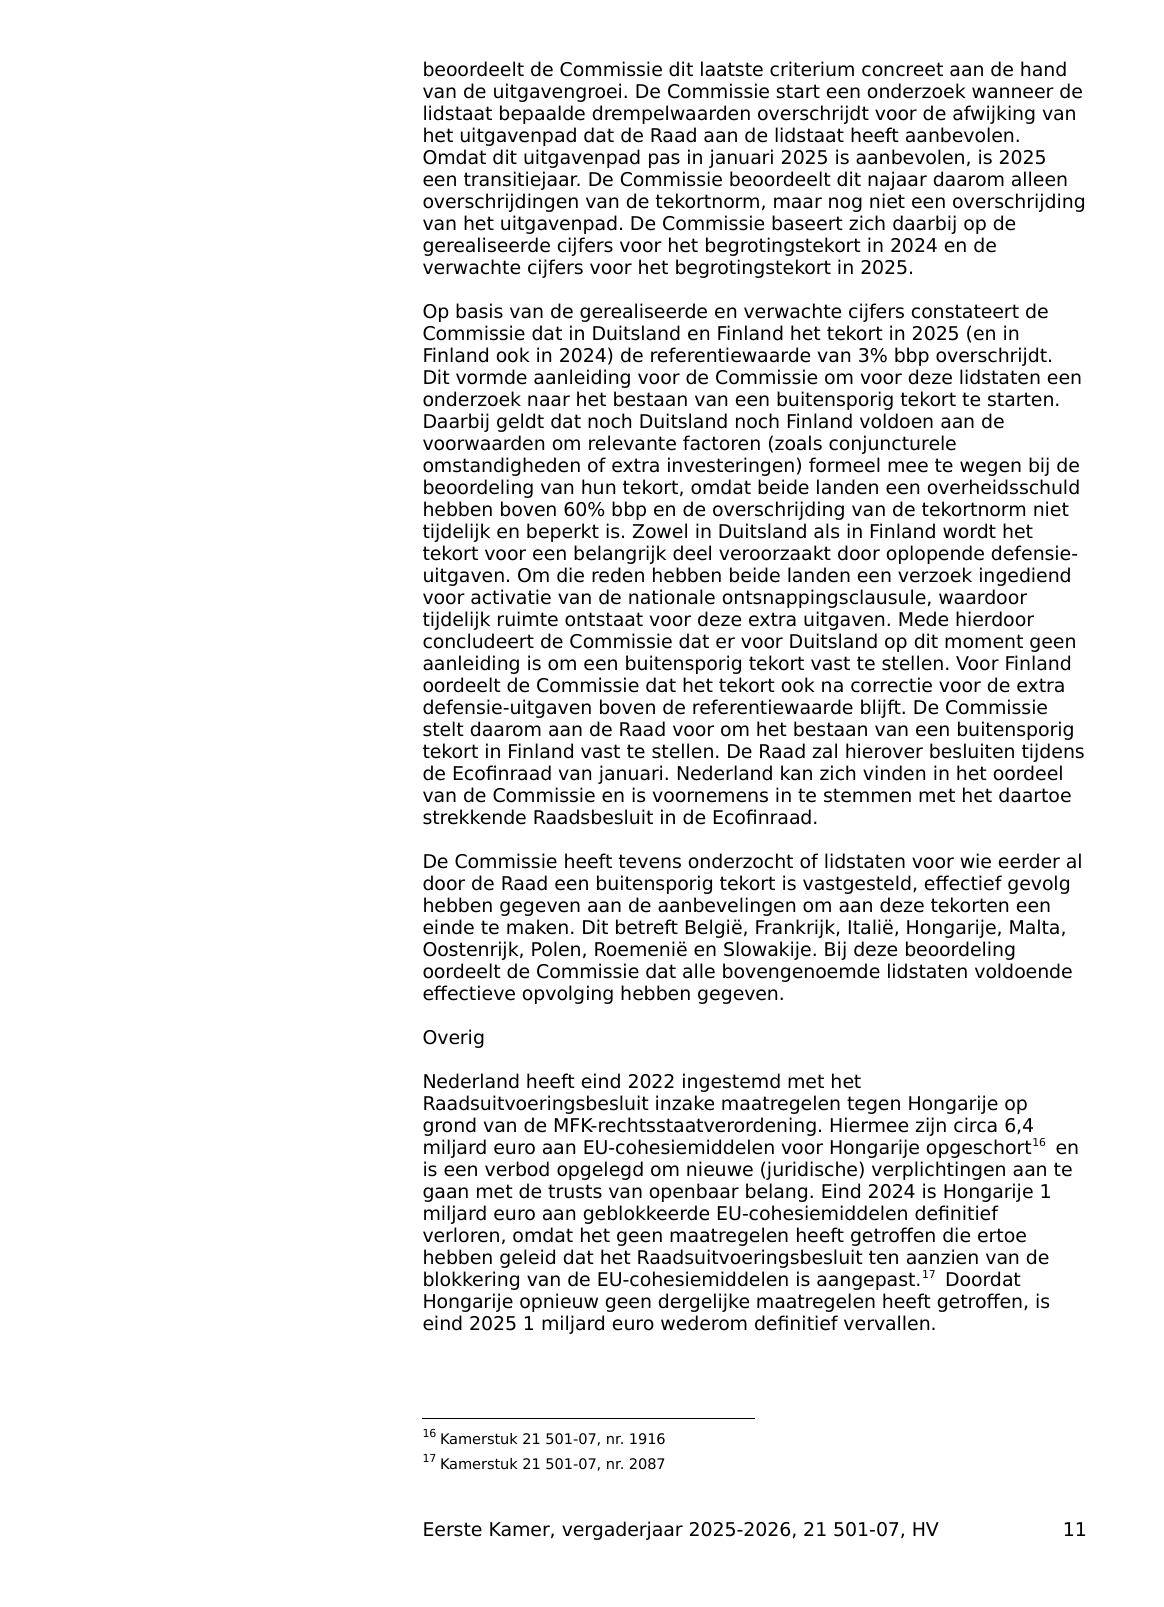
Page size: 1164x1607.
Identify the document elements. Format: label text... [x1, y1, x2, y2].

text De Commissie heeft tevens onderzocht of lidstaten voor wie eerder al door de Raad een buitensporig tekort is vastgesteld, effectief gevolg hebben gegeven aan de aanbevelingen om aan deze tekorten een einde te maken. Dit betreft België, Frankrijk, Italië, Hongarije, Malta, Oostenrijk, Polen, Roemenië en Slowakije. Bij deze beoordeling oordeelt de Commissie dat alle bovengenoemde lidstaten voldoende effectieve opvolging hebben gegeven. [422, 851, 1087, 1004]
text Kamerstuk 21 501-07, nr. 1916 [422, 1427, 1087, 1449]
subtitle Overig [422, 1027, 1087, 1049]
text Nederland heeft eind 2022 ingestemd met het Raadsuitvoeringsbesluit inzake maatregelen tegen Hongarije op grond van de MFK-rechtsstaatverordening. Hiermee zijn circa 6,4 miljard euro aan EU-cohesiemiddelen voor Hongarije opgeschort en is een verbod opgelegd om nieuwe (juridische) verplichtingen aan te gaan met de trusts van openbaar belang. Eind 2024 is Hongarije 1 miljard euro aan geblokkeerde EU-cohesiemiddelen definitief verloren, omdat het geen maatregelen heeft getroffen die ertoe hebben geleid dat het Raadsuitvoeringsbesluit ten aanzien van de blokkering van de EU-cohesiemiddelen is aangepast. Doordat Hongarije opnieuw geen dergelijke maatregelen heeft getroffen, is eind 2025 1 miljard euro wederom definitief vervallen. [422, 1071, 1087, 1335]
text beoordeelt de Commissie dit laatste criterium concreet aan de hand van de uitgavengroei. De Commissie start een onderzoek wanneer de lidstaat bepaalde drempelwaarden overschrijdt voor de afwijking van het uitgavenpad dat de Raad aan de lidstaat heeft aanbevolen. Omdat dit uitgavenpad pas in januari 2025 is aanbevolen, is 2025 een transitiejaar. De Commissie beoordeelt dit najaar daarom alleen overschrijdingen van de tekortnorm, maar nog niet een overschrijding van het uitgavenpad. De Commissie baseert zich daarbij op de gerealiseerde cijfers voor het begrotingstekort in 2024 en de verwachte cijfers voor het begrotingstekort in 2025. [422, 59, 1087, 279]
text Op basis van de gerealiseerde en verwachte cijfers constateert de Commissie dat in Duitsland en Finland het tekort in 2025 (en in Finland ook in 2024) de referentiewaarde van 3% bbp overschrijdt. Dit vormde aanleiding voor de Commissie om voor deze lidstaten een onderzoek naar het bestaan van een buitensporig tekort te starten. Daarbij geldt dat noch Duitsland noch Finland voldoen aan de voorwaarden om relevante factoren (zoals conjuncturele omstandigheden of extra investeringen) formeel mee te wegen bij de beoordeling van hun tekort, omdat beide landen een overheidsschuld hebben boven 60% bbp en de overschrijding van de tekortnorm niet tijdelijk en beperkt is. Zowel in Duitsland als in Finland wordt het tekort voor een belangrijk deel veroorzaakt door oplopende defensie-uitgaven. Om die reden hebben beide landen een verzoek ingediend voor activatie van de nationale ontsnappingsclausule, waardoor tijdelijk ruimte ontstaat voor deze extra uitgaven. Mede hierdoor concludeert de Commissie dat er voor Duitsland op dit moment geen aanleiding is om een buitensporig tekort vast te stellen. Voor Finland oordeelt de Commissie dat het tekort ook na correctie voor de extra defensie-uitgaven boven de referentiewaarde blijft. De Commissie stelt daarom aan de Raad voor om het bestaan van een buitensporig tekort in Finland vast te stellen. De Raad zal hierover besluiten tijdens de Ecofinraad van januari. Nederland kan zich vinden in het oordeel van de Commissie en is voornemens in te stemmen met het daartoe strekkende Raadsbesluit in de Ecofinraad. [422, 301, 1087, 828]
text Kamerstuk 21 501-07, nr. 2087 [422, 1452, 1087, 1474]
